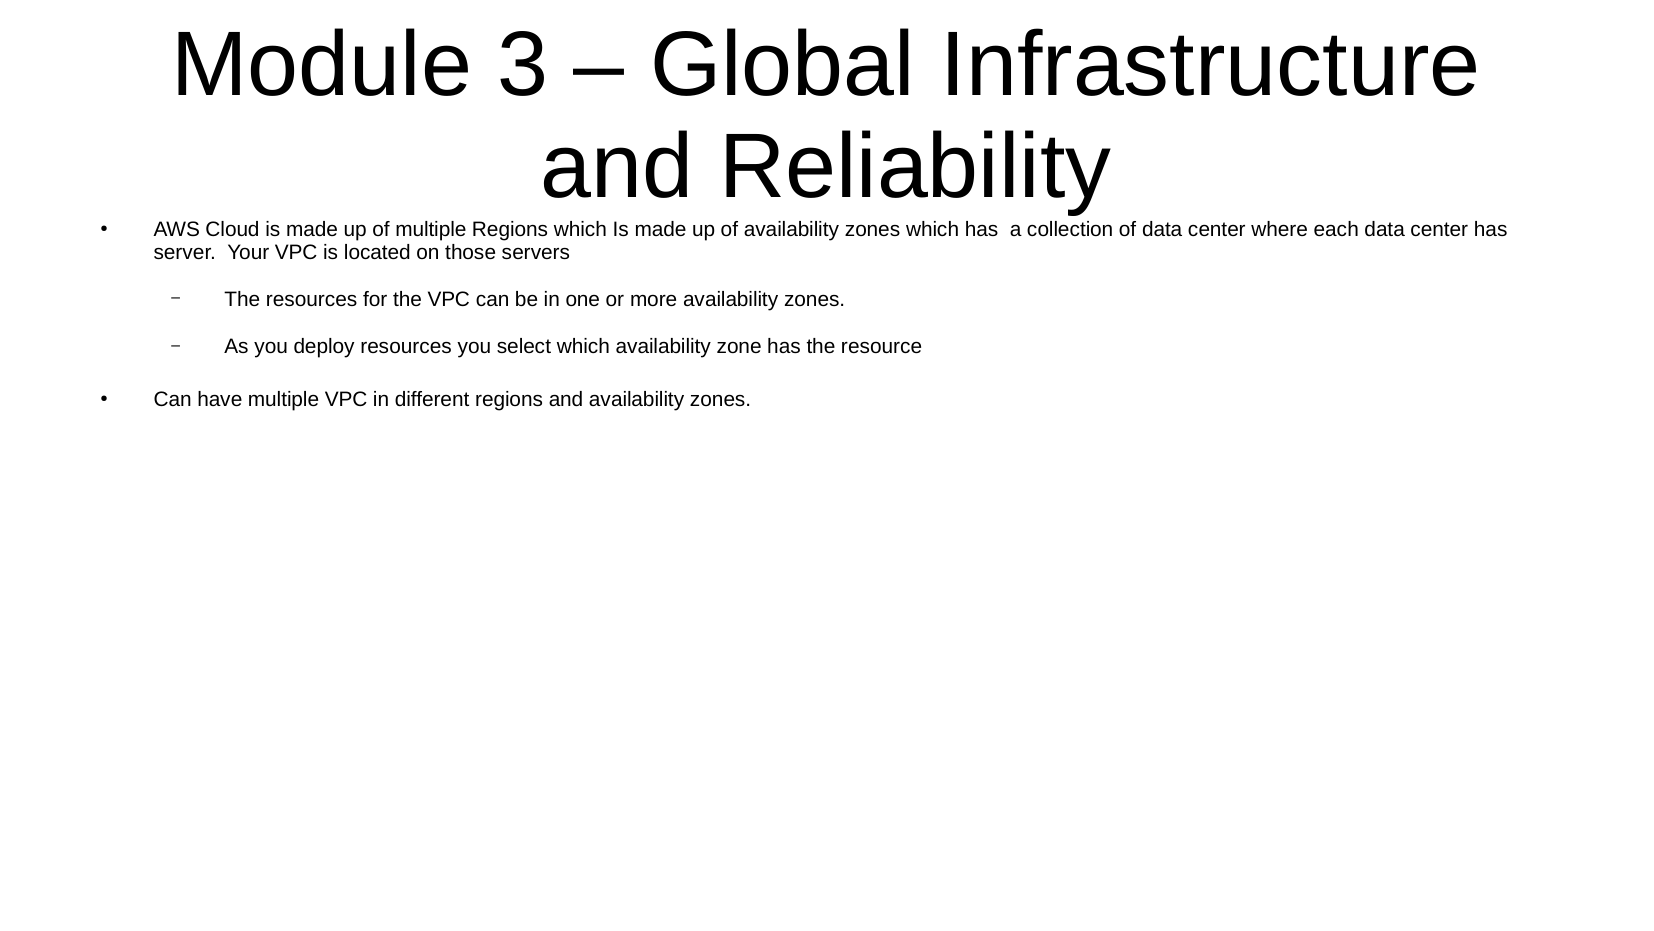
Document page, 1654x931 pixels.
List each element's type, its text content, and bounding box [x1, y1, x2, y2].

title Module 3 – Global Infrastructure and Reliability [82, 12, 1571, 217]
list AWS Cloud is made up of multiple Regions which Is made up of availability zones which has a collection of data center where each data center has server. Your VPC is located on those servers The resources for the VPC can be in one or more availability zones. As you deploy resources you select which availability zone has the resource Can have multiple VPC in different regions and availability zones. [82, 217, 1571, 758]
